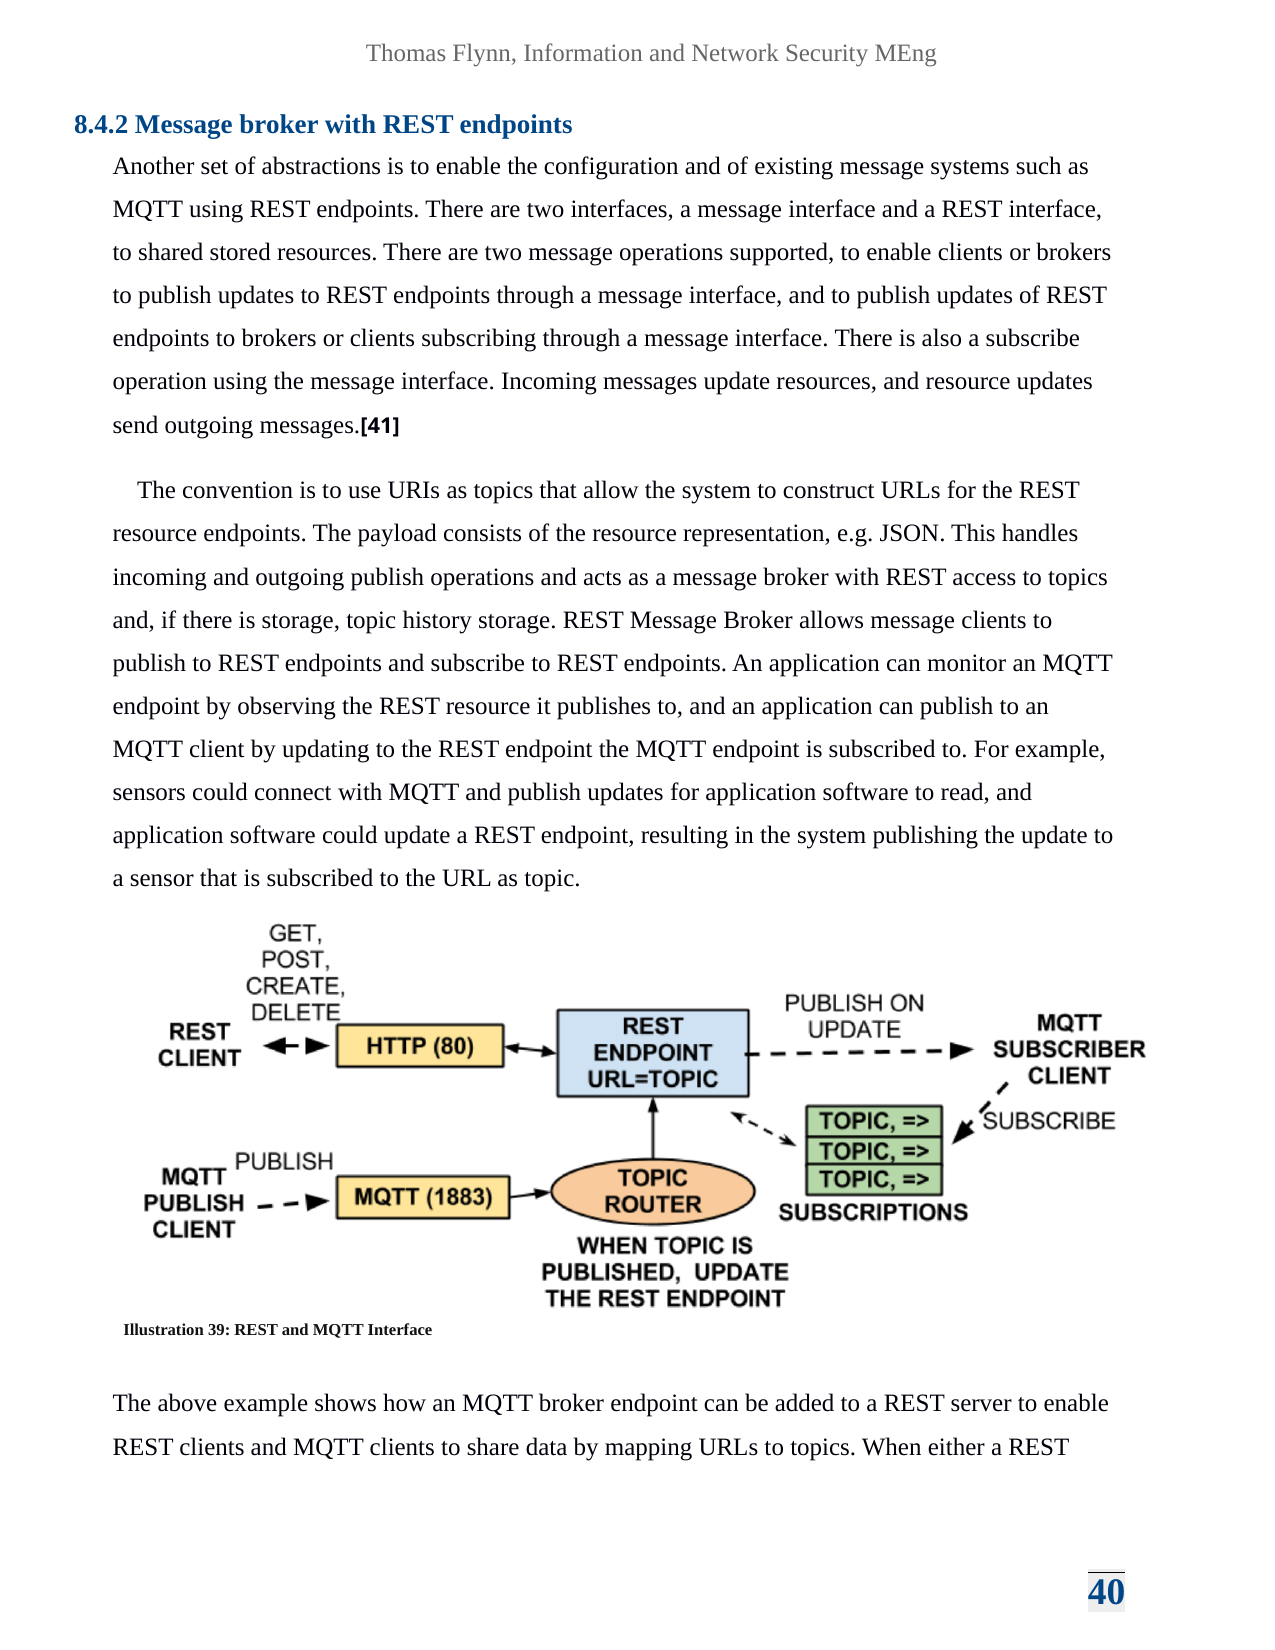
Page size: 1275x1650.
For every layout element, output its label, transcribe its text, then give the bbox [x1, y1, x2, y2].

text Another set of abstractions is to enable the configuration and of existing message systems such as MQTT using REST endpoints. There are two interfaces, a message interface and a REST interface, to shared stored resources. There are two message operations supported, to enable clients or brokers to publish updates to REST endpoints through a message interface, and to publish updates of REST endpoints to brokers or clients subscribing through a message interface. There is also a subscribe operation using the message interface. Incoming messages update resources, and resource updates send outgoing messages.[41] [112, 151, 1125, 440]
picture [123, 912, 1152, 1311]
subtitle 8.4.2 Message broker with REST endpoints [74, 108, 1125, 139]
text Illustration 39: REST and MQTT Interface [123, 1311, 1151, 1339]
text The convention is to use URIs as topics that allow the system to construct URLs for the REST resource endpoints. The payload consists of the resource representation, e.g. JSON. This handles incoming and outgoing publish operations and acts as a message broker with REST access to topics and, if there is storage, topic history storage. REST Message Broker allows message clients to publish to REST endpoints and subscribe to REST endpoints. An application can monitor an MQTT endpoint by observing the REST resource it publishes to, and an application can publish to an MQTT client by updating to the REST endpoint the MQTT endpoint is subscribed to. For example, sensors could connect with MQTT and publish updates for application software to read, and application software could update a REST endpoint, resulting in the system publishing the update to a sensor that is subscribed to the URL as topic. [112, 475, 1125, 892]
text The above example shows how an MQTT broker endpoint can be added to a REST server to enable REST clients and MQTT clients to share data by mapping URLs to topics. When either a REST [84, 900, 1151, 1460]
